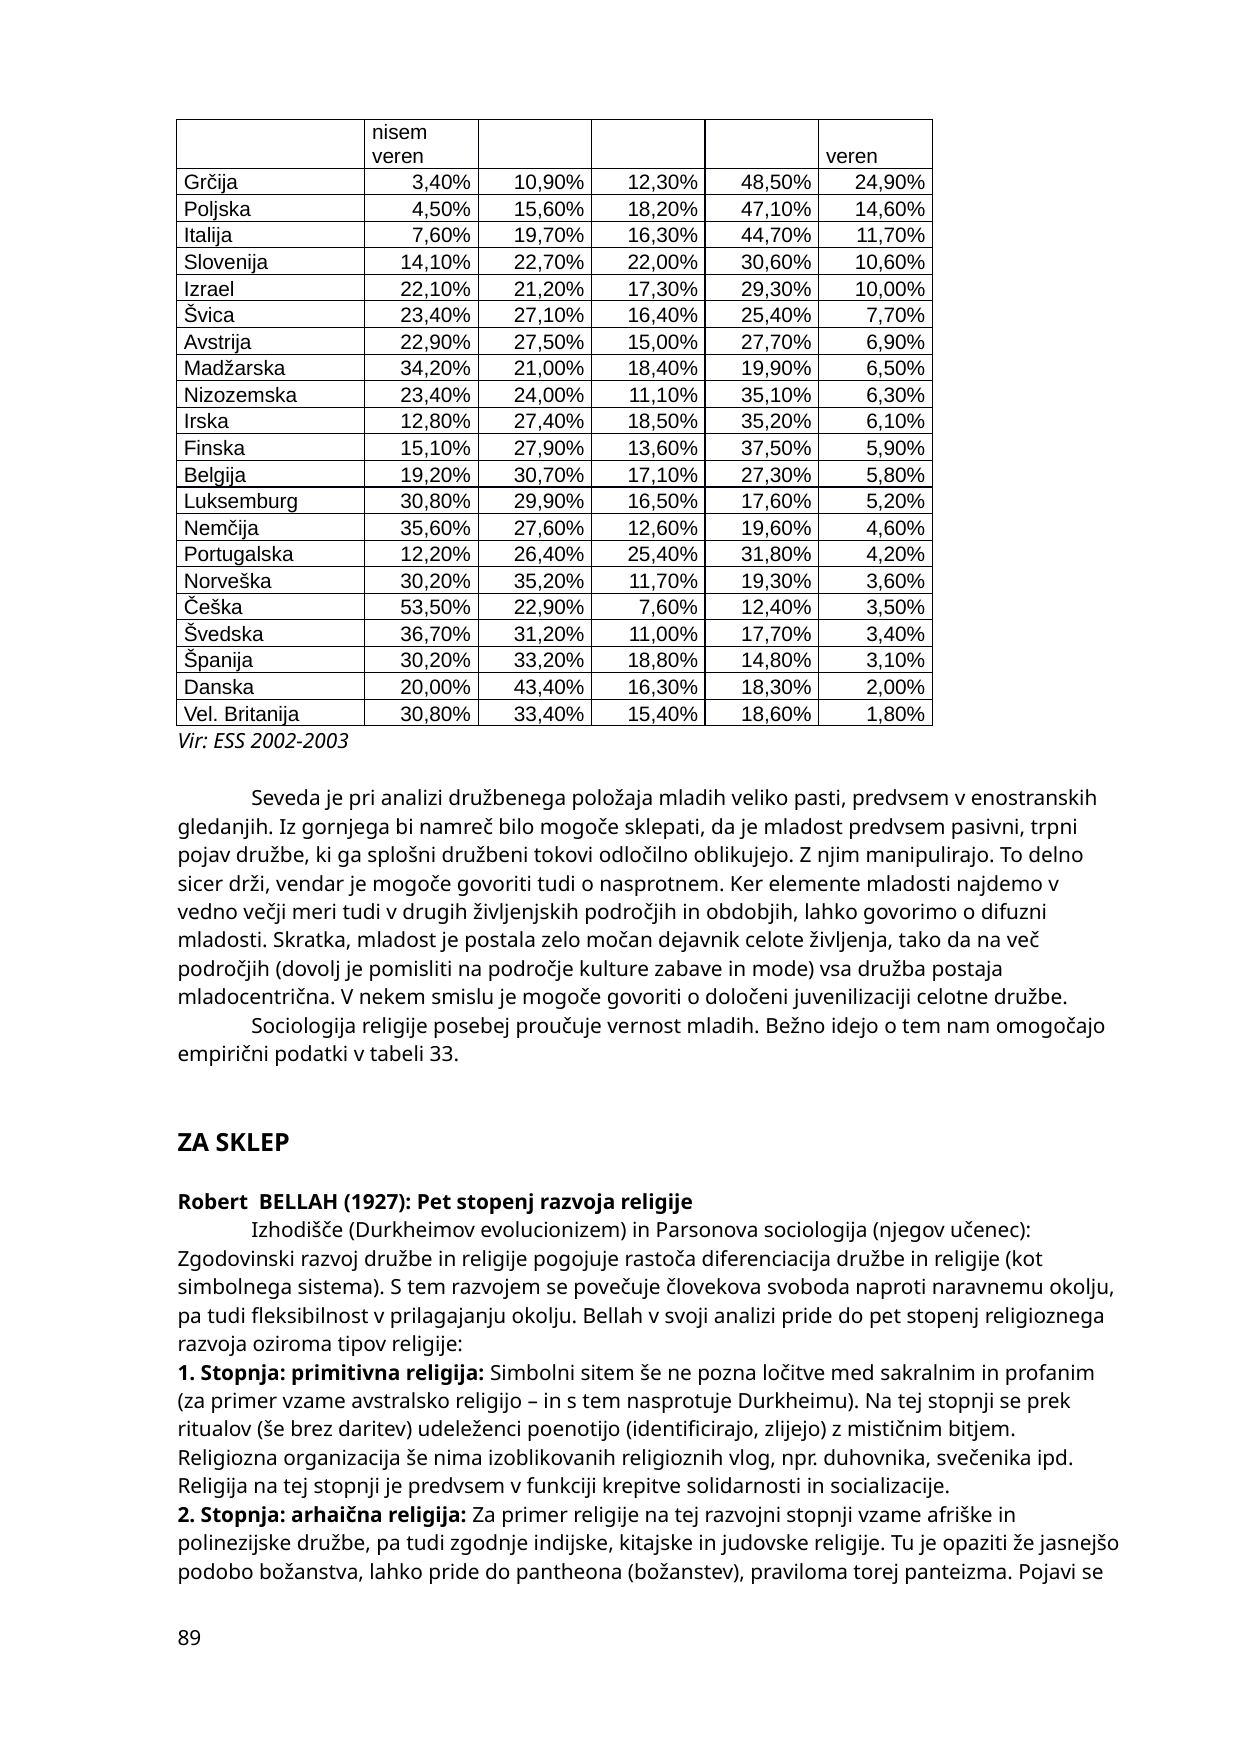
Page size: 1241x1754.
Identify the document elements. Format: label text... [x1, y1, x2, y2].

text Vir: ESS 2002-2003 [177, 726, 1122, 755]
table_cell 30,80% [365, 488, 478, 513]
table_cell 25,40% [592, 541, 704, 566]
table_cell 35,60% [365, 514, 478, 539]
table_cell 22,90% [479, 594, 591, 619]
table_cell Izrael [177, 275, 364, 300]
table_cell Švedska [177, 620, 364, 646]
table_cell 6,50% [819, 355, 932, 380]
subtitle ZA SKLEP [177, 1124, 1122, 1159]
table_cell 18,80% [592, 647, 704, 672]
table_cell 4,50% [365, 195, 478, 221]
table_cell 27,30% [706, 461, 818, 486]
text Izhodišče (Durkheimov evolucionizem) in Parsonova sociologija (njegov učenec): Zgodovinski razvoj družbe in religije pogojuje rastoča diferenciacija družbe in religije (kot simbolnega sistema). S tem razvojem se povečuje človekova svoboda naproti naravnemu okolju, pa tudi fleksibilnost v prilagajanju okolju. Bellah v svoji analizi pride do pet stopenj religioznega razvoja oziroma tipov religije: [177, 1216, 1122, 1358]
table_cell 4,20% [819, 541, 932, 566]
table_cell 22,10% [365, 275, 478, 300]
table_cell 5,20% [819, 488, 932, 513]
table_cell Portugalska [177, 541, 364, 566]
table_header [706, 120, 818, 168]
table_cell 17,60% [706, 488, 818, 513]
table_cell 22,90% [365, 328, 478, 353]
table_cell Poljska [177, 195, 364, 221]
table_cell 27,50% [479, 328, 591, 353]
table_cell 5,90% [819, 434, 932, 460]
table_cell 53,50% [365, 594, 478, 619]
table_cell 26,40% [479, 541, 591, 566]
table_cell Belgija [177, 461, 364, 486]
table_cell 35,20% [479, 567, 591, 593]
table_header [479, 120, 591, 168]
table_cell 14,10% [365, 248, 478, 274]
text Robert BELLAH (1927): Pet stopenj razvoja religije [177, 1187, 1122, 1216]
table_header veren [819, 120, 932, 168]
table_cell Češka [177, 594, 364, 619]
table_cell 27,90% [479, 434, 591, 460]
table_cell 30,20% [365, 647, 478, 672]
table_cell Norveška [177, 567, 364, 593]
table_cell 34,20% [365, 355, 478, 380]
table_cell 22,00% [592, 248, 704, 274]
table_cell 18,60% [706, 700, 818, 725]
table_cell 6,10% [819, 408, 932, 433]
table_cell 23,40% [365, 381, 478, 407]
table_cell 12,80% [365, 408, 478, 433]
table_cell 16,50% [592, 488, 704, 513]
table_cell 10,90% [479, 169, 591, 194]
table_cell 14,60% [819, 195, 932, 221]
text Sociologija religije posebej proučuje vernost mladih. Bežno idejo o tem nam omogočajo empirični podatki v tabeli 33. [177, 1011, 1122, 1068]
table_cell 7,60% [592, 594, 704, 619]
table_cell 19,90% [706, 355, 818, 380]
table_cell 27,40% [479, 408, 591, 433]
table_cell 12,20% [365, 541, 478, 566]
table_cell Finska [177, 434, 364, 460]
table_header [592, 120, 704, 168]
table_cell 3,60% [819, 567, 932, 593]
table_cell 35,20% [706, 408, 818, 433]
table_cell 6,90% [819, 328, 932, 353]
table_cell Slovenija [177, 248, 364, 274]
table_cell Grčija [177, 169, 364, 194]
table_cell 1,80% [819, 700, 932, 725]
table_cell 20,00% [365, 673, 478, 699]
table_cell 11,00% [592, 620, 704, 646]
table_cell 27,60% [479, 514, 591, 539]
table_cell Nemčija [177, 514, 364, 539]
table_cell 35,10% [706, 381, 818, 407]
table_cell 11,70% [819, 222, 932, 247]
text 1. Stopnja: primitivna religija: Simbolni sitem še ne pozna ločitve med sakralnim in profanim (za primer vzame avstralsko religijo – in s tem nasprotuje Durkheimu). Na tej stopnji se prek ritualov (še brez daritev) udeleženci poenotijo (identificirajo, zlijejo) z mističnim bitjem. Religiozna organizacija še nima izoblikovanih religioznih vlog, npr. duhovnika, svečenika ipd. Religija na tej stopnji je predvsem v funkciji krepitve solidarnosti in socializacije. [177, 1358, 1122, 1500]
table_cell 18,40% [592, 355, 704, 380]
table_cell Vel. Britanija [177, 700, 364, 725]
table_cell 19,30% [706, 567, 818, 593]
table_cell 19,60% [706, 514, 818, 539]
table_cell 12,30% [592, 169, 704, 194]
table_cell 48,50% [706, 169, 818, 194]
table_cell 15,60% [479, 195, 591, 221]
table_cell 23,40% [365, 301, 478, 327]
table_cell 12,60% [592, 514, 704, 539]
table_cell 16,30% [592, 673, 704, 699]
table_cell 4,60% [819, 514, 932, 539]
table_cell Italija [177, 222, 364, 247]
table_cell 27,10% [479, 301, 591, 327]
table_cell 15,00% [592, 328, 704, 353]
table_cell 31,80% [706, 541, 818, 566]
table_cell 21,20% [479, 275, 591, 300]
table_cell 30,80% [365, 700, 478, 725]
table_cell Avstrija [177, 328, 364, 353]
table_cell 29,90% [479, 488, 591, 513]
table_cell 19,20% [365, 461, 478, 486]
table_cell 3,10% [819, 647, 932, 672]
table_cell 17,30% [592, 275, 704, 300]
table_cell 10,60% [819, 248, 932, 274]
table_cell 47,10% [706, 195, 818, 221]
table_cell 11,10% [592, 381, 704, 407]
table_header [177, 120, 364, 168]
table_cell 37,50% [706, 434, 818, 460]
table_cell 19,70% [479, 222, 591, 247]
table_cell 15,40% [592, 700, 704, 725]
table_cell 18,20% [592, 195, 704, 221]
table_cell Danska [177, 673, 364, 699]
text Seveda je pri analizi družbenega položaja mladih veliko pasti, predvsem v enostranskih gledanjih. Iz gornjega bi namreč bilo mogoče sklepati, da je mladost predvsem pasivni, trpni pojav družbe, ki ga splošni družbeni tokovi odločilno oblikujejo. Z njim manipulirajo. To delno sicer drži, vendar je mogoče govoriti tudi o nasprotnem. Ker elemente mladosti najdemo v vedno večji meri tudi v drugih življenjskih področjih in obdobjih, lahko govorimo o difuzni mladosti. Skratka, mladost je postala zelo močan dejavnik celote življenja, tako da na več področjih (dovolj je pomisliti na področje kulture zabave in mode) vsa družba postaja mladocentrična. V nekem smislu je mogoče govoriti o določeni juvenilizaciji celotne družbe. [177, 783, 1122, 1011]
table_cell 3,40% [819, 620, 932, 646]
table_cell 17,70% [706, 620, 818, 646]
table_cell 18,50% [592, 408, 704, 433]
table_cell 31,20% [479, 620, 591, 646]
table_cell 24,90% [819, 169, 932, 194]
table_cell 36,70% [365, 620, 478, 646]
table_cell 16,40% [592, 301, 704, 327]
table_cell 30,70% [479, 461, 591, 486]
table_cell 11,70% [592, 567, 704, 593]
table_cell 14,80% [706, 647, 818, 672]
table_cell 17,10% [592, 461, 704, 486]
table_cell 33,20% [479, 647, 591, 672]
table_cell Luksemburg [177, 488, 364, 513]
table_cell Madžarska [177, 355, 364, 380]
table_cell 18,30% [706, 673, 818, 699]
text 2. Stopnja: arhaična religija: Za primer religije na tej razvojni stopnji vzame afriške in polinezijske družbe, pa tudi zgodnje indijske, kitajske in judovske religije. Tu je opaziti že jasnejšo podobo božanstva, lahko pride do pantheona (božanstev), praviloma torej panteizma. Pojavi se [177, 1500, 1122, 1585]
table_cell 24,00% [479, 381, 591, 407]
table_cell 30,60% [706, 248, 818, 274]
table_cell Španija [177, 647, 364, 672]
table_cell 7,60% [365, 222, 478, 247]
table_cell 13,60% [592, 434, 704, 460]
table_cell 2,00% [819, 673, 932, 699]
table_cell 44,70% [706, 222, 818, 247]
table_cell 6,30% [819, 381, 932, 407]
table_cell 29,30% [706, 275, 818, 300]
table_cell 16,30% [592, 222, 704, 247]
table_cell 25,40% [706, 301, 818, 327]
table_cell 12,40% [706, 594, 818, 619]
table_cell 3,50% [819, 594, 932, 619]
table_cell 43,40% [479, 673, 591, 699]
table_cell 15,10% [365, 434, 478, 460]
table_cell 33,40% [479, 700, 591, 725]
table_cell 30,20% [365, 567, 478, 593]
table_cell Irska [177, 408, 364, 433]
table_cell 7,70% [819, 301, 932, 327]
table_cell 5,80% [819, 461, 932, 486]
table_cell 3,40% [365, 169, 478, 194]
table_cell Nizozemska [177, 381, 364, 407]
table_cell Švica [177, 301, 364, 327]
table_header nisem veren [365, 120, 478, 168]
table_cell 21,00% [479, 355, 591, 380]
table_cell 22,70% [479, 248, 591, 274]
table_cell 10,00% [819, 275, 932, 300]
table_cell 27,70% [706, 328, 818, 353]
